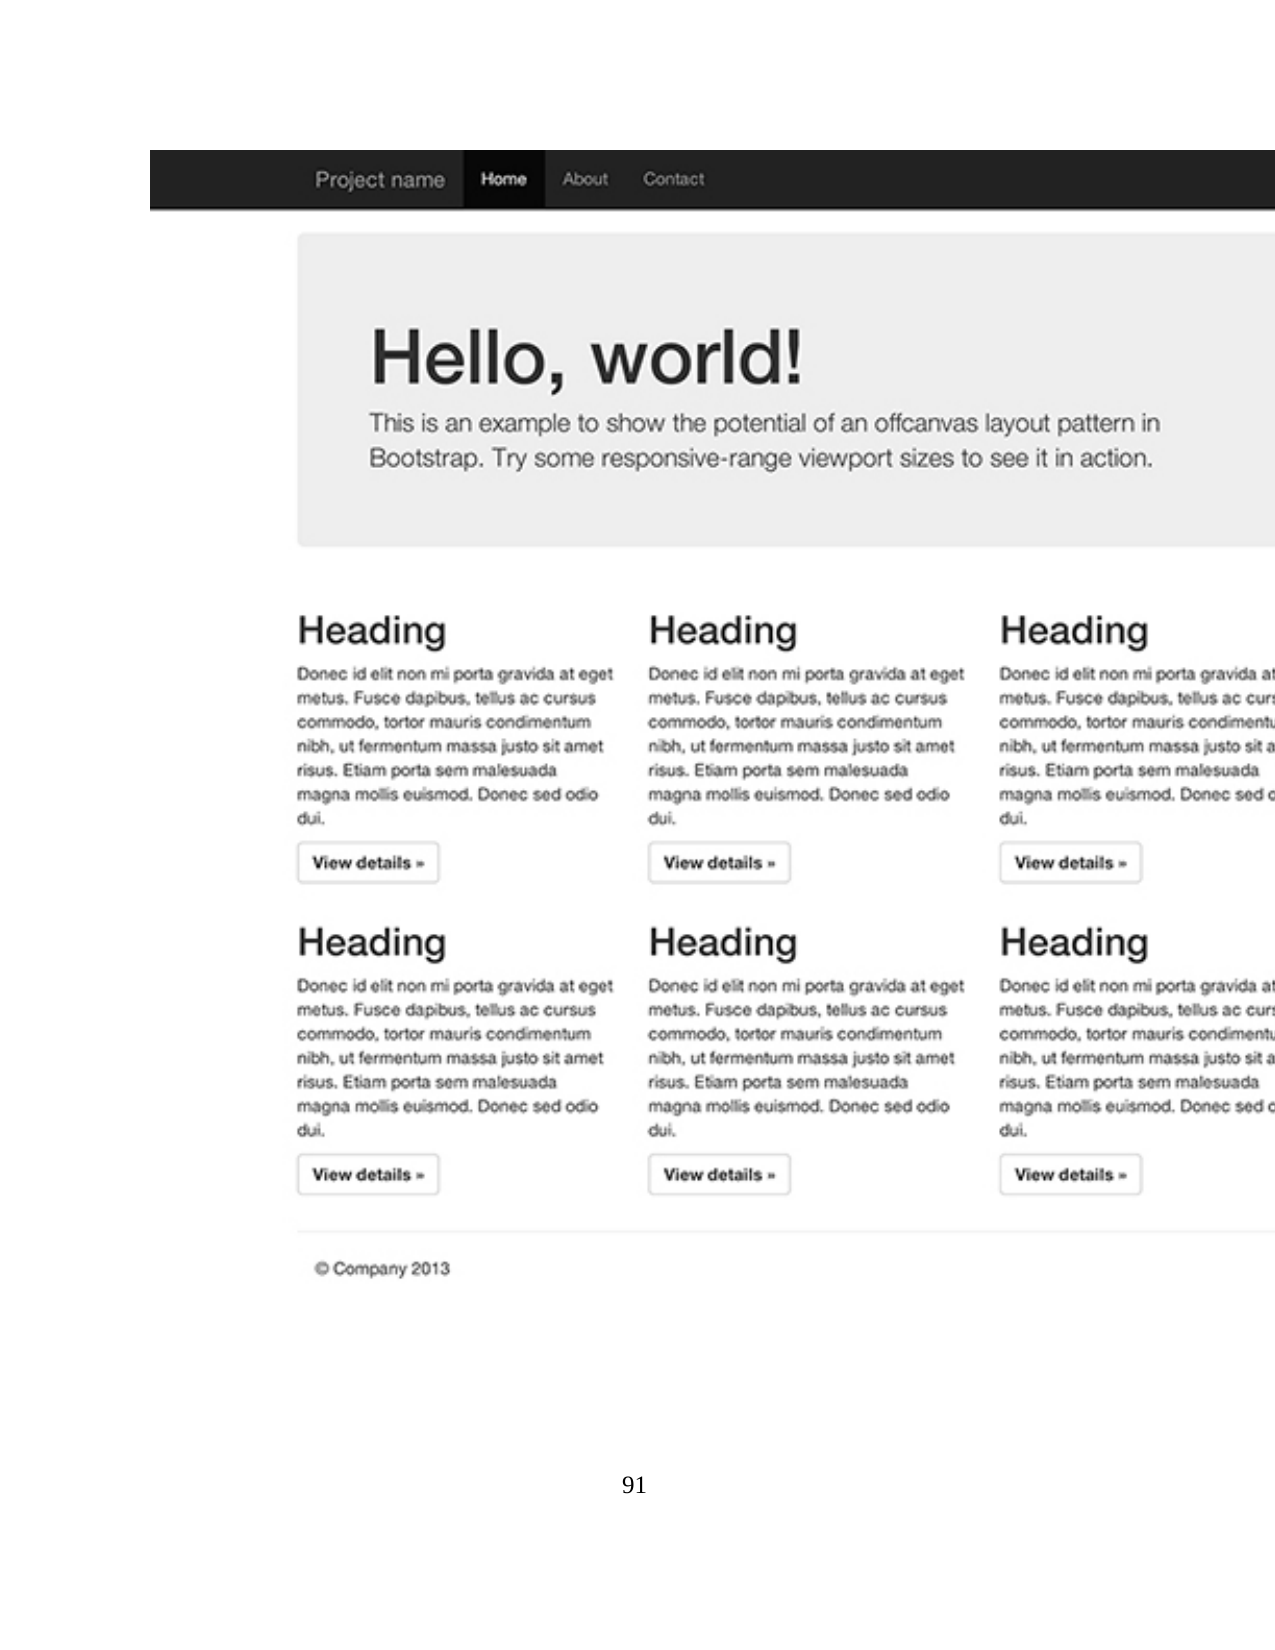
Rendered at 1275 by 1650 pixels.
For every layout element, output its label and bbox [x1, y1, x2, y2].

picture [150, 150, 1275, 1400]
